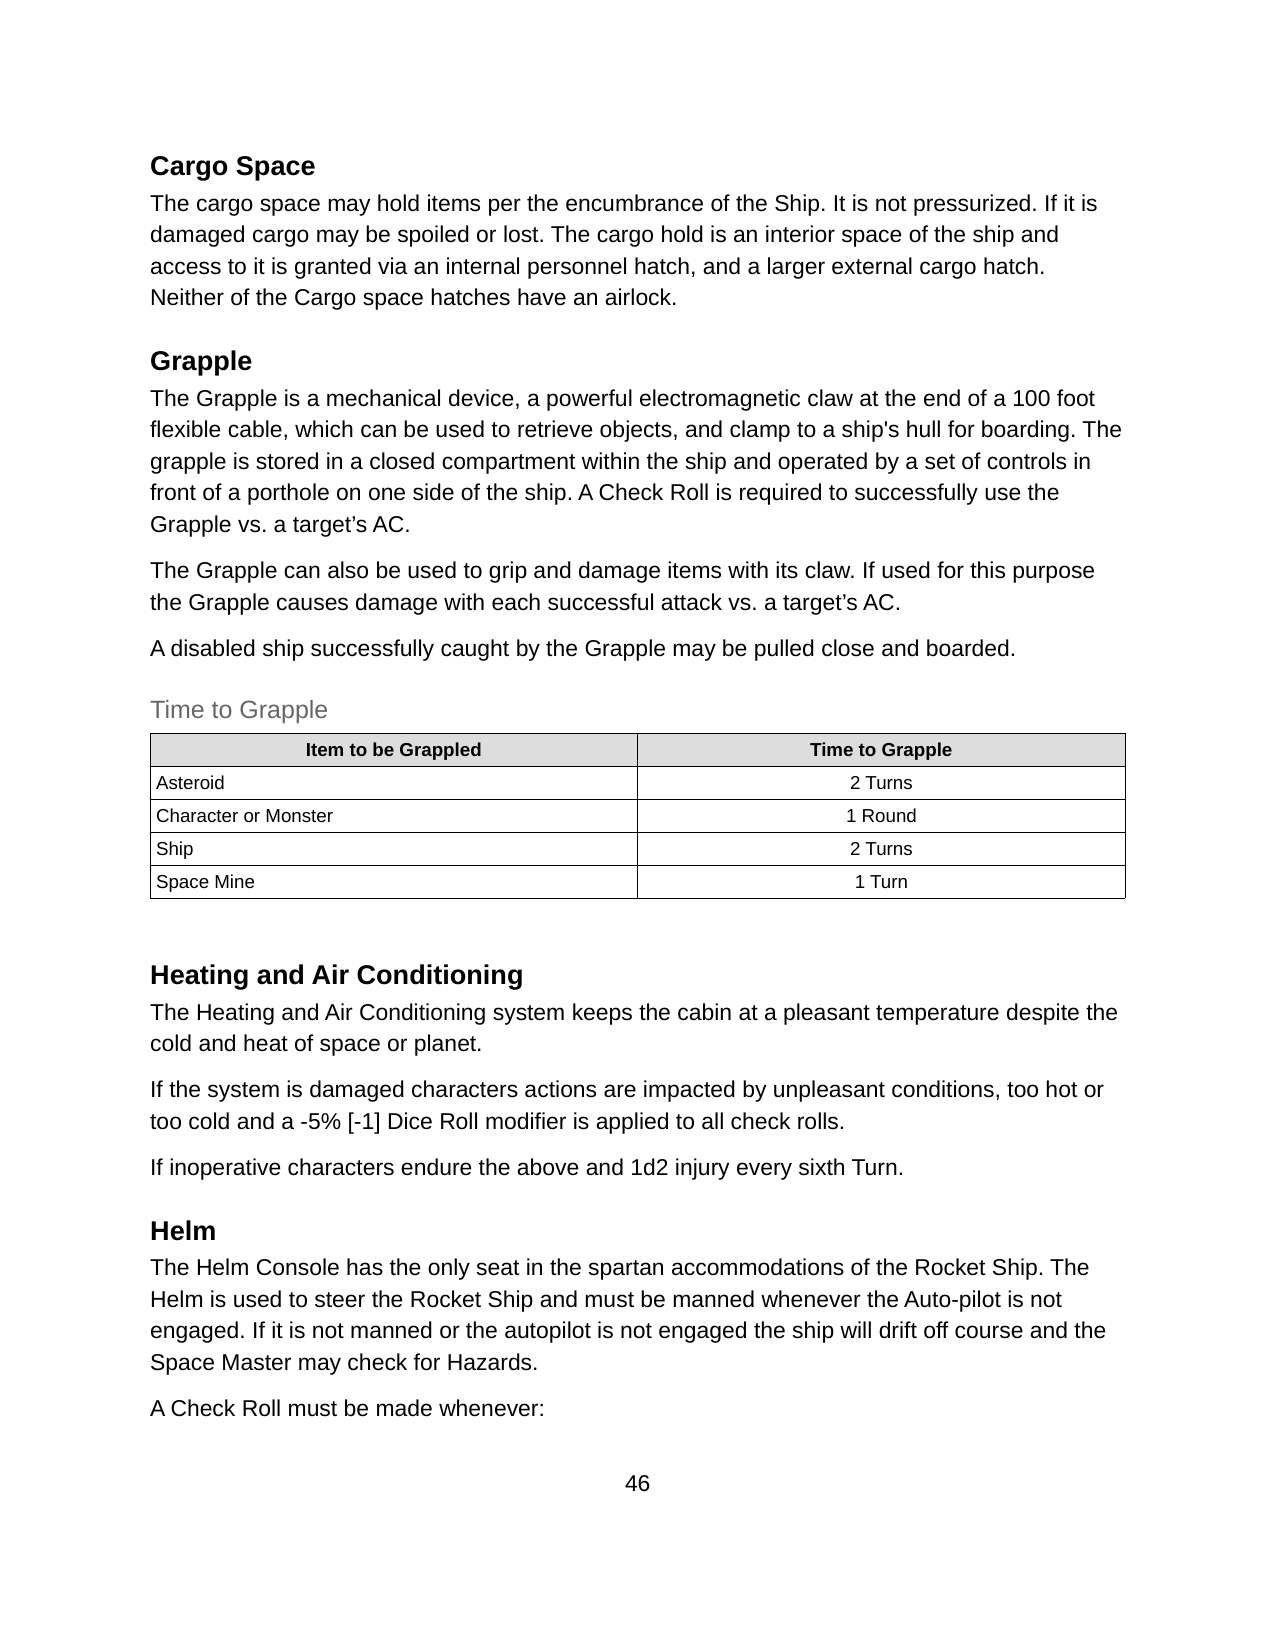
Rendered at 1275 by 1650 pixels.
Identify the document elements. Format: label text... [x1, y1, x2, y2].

text A disabled ship successfully caught by the Grapple may be pulled close and boarded. [150, 635, 1125, 661]
table_cell 1 Round [638, 800, 1125, 832]
text The Grapple is a mechanical device, a powerful electromagnetic claw at the end of a 100 foot flexible cable, which can be used to retrieve objects, and clamp to a ship's hull for boarding. The grapple is stored in a closed compartment within the ship and operated by a set of controls in front of a porthole on one side of the ship. A Check Roll is required to successfully use the Grapple vs. a target’s AC. [150, 384, 1125, 537]
subtitle Grapple [150, 345, 1125, 376]
table_header Time to Grapple [638, 734, 1125, 766]
text If the system is damaged characters actions are impacted by unpleasant conditions, too hot or too cold and a -5% [-1] Dice Roll modifier is applied to all check rolls. [150, 1076, 1125, 1134]
text If inoperative characters endure the above and 1d2 injury every sixth Turn. [150, 1154, 1125, 1180]
subtitle Cargo Space [150, 150, 1125, 181]
subtitle Helm [150, 1215, 1125, 1246]
table_header Item to be Grappled [151, 734, 637, 766]
text The cargo space may hold items per the encumbrance of the Ship. It is not pressurized. If it is damaged cargo may be spoiled or lost. The cargo hold is an interior space of the ship and access to it is granted via an internal personnel hatch, and a larger external cargo hatch. Neither of the Cargo space hatches have an airlock. [150, 189, 1125, 311]
table_cell Character or Monster [151, 800, 637, 832]
table_cell 2 Turns [638, 833, 1125, 865]
table_cell Asteroid [151, 767, 637, 799]
table_cell 2 Turns [638, 767, 1125, 799]
text The Heating and Air Conditioning system keeps the cabin at a pleasant temperature despite the cold and heat of space or planet. [150, 998, 1125, 1056]
subtitle Time to Grapple [150, 695, 1125, 724]
text A Check Roll must be made whenever: [150, 1395, 1125, 1421]
table_cell Space Mine [151, 866, 637, 898]
text The Grapple can also be used to grip and damage items with its claw. If used for this purpose the Grapple causes damage with each successful attack vs. a target’s AC. [150, 557, 1125, 615]
text The Helm Console has the only seat in the spartan accommodations of the Rocket Ship. The Helm is used to steer the Rocket Ship and must be manned whenever the Auto-pilot is not engaged. If it is not manned or the autopilot is not engaged the ship will drift off course and the Space Master may check for Hazards. [150, 1254, 1125, 1375]
subtitle Heating and Air Conditioning [150, 959, 1125, 990]
table_cell 1 Turn [638, 866, 1125, 898]
table_cell Ship [151, 833, 637, 865]
